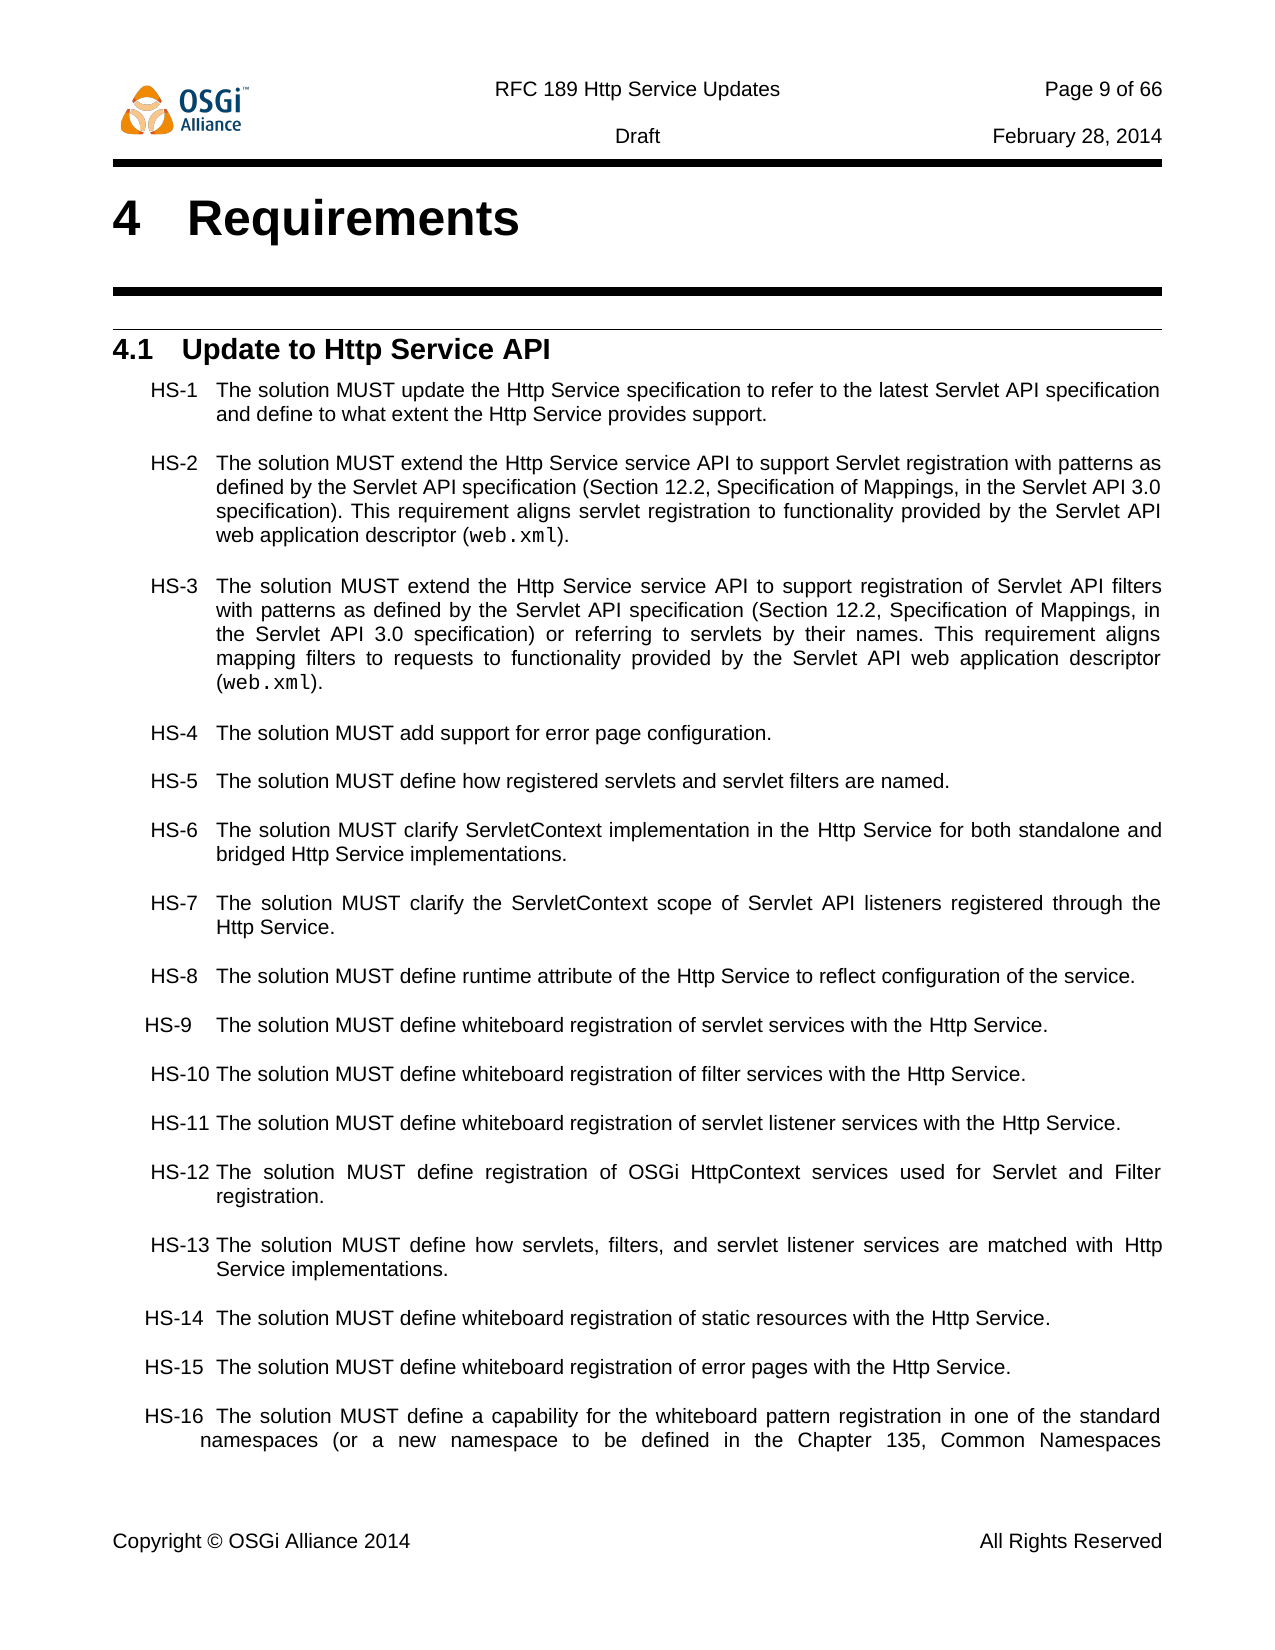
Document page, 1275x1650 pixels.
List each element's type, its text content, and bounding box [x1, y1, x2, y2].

list The solution MUST define how registered servlets and servlet filters are named. [150, 769, 1162, 793]
list The solution MUST define runtime attribute of the Http Service to reflect configuration of the service. [150, 964, 1162, 988]
list The solution MUST extend the Http Service service API to support Servlet registration with patterns as defined by the Servlet API specification (Section 12.2, Specification of Mappings, in the Servlet API 3.0 specification). This requirement aligns servlet registration to functionality provided by the Servlet API web application descriptor (web.xml). [150, 451, 1162, 549]
list The solution MUST clarify the ServletContext scope of Servlet API listeners registered through the Http Service. [150, 891, 1162, 939]
list The solution MUST define how servlets, filters, and servlet listener services are matched with Http Service implementations. [150, 1233, 1162, 1281]
list The solution MUST define registration of OSGi HttpContext services used for Servlet and Filter registration. [150, 1160, 1162, 1208]
subtitle Requirements [112, 160, 1162, 296]
list The solution MUST define whiteboard registration of servlet listener services with the Http Service. [150, 1111, 1162, 1135]
subtitle Update to Http Service API [112, 330, 1162, 366]
list The solution MUST define whiteboard registration of filter services with the Http Service. [150, 1062, 1162, 1086]
picture [113, 78, 257, 142]
list The solution MUST update the Http Service specification to refer to the latest Servlet API specification and define to what extent the Http Service provides support. [150, 378, 1162, 426]
list The solution MUST define a capability for the whiteboard pattern registration in one of the standard namespaces (or a new namespace to be defined in the Chapter 135, Common Namespaces [144, 1404, 1162, 1452]
list The solution MUST clarify ServletContext implementation in the Http Service for both standalone and bridged Http Service implementations. [150, 818, 1162, 866]
list The solution MUST define whiteboard registration of static resources with the Http Service. [144, 1306, 1162, 1330]
list The solution MUST define whiteboard registration of servlet services with the Http Service. [144, 1013, 1162, 1037]
list The solution MUST add support for error page configuration. [150, 720, 1162, 744]
list The solution MUST define whiteboard registration of error pages with the Http Service. [144, 1355, 1162, 1379]
list The solution MUST extend the Http Service service API to support registration of Servlet API filters with patterns as defined by the Servlet API specification (Section 12.2, Specification of Mappings, in the Servlet API 3.0 specification) or referring to servlets by their names. This requirement aligns mapping filters to requests to functionality provided by the Servlet API web application descriptor (web.xml). [150, 574, 1162, 695]
